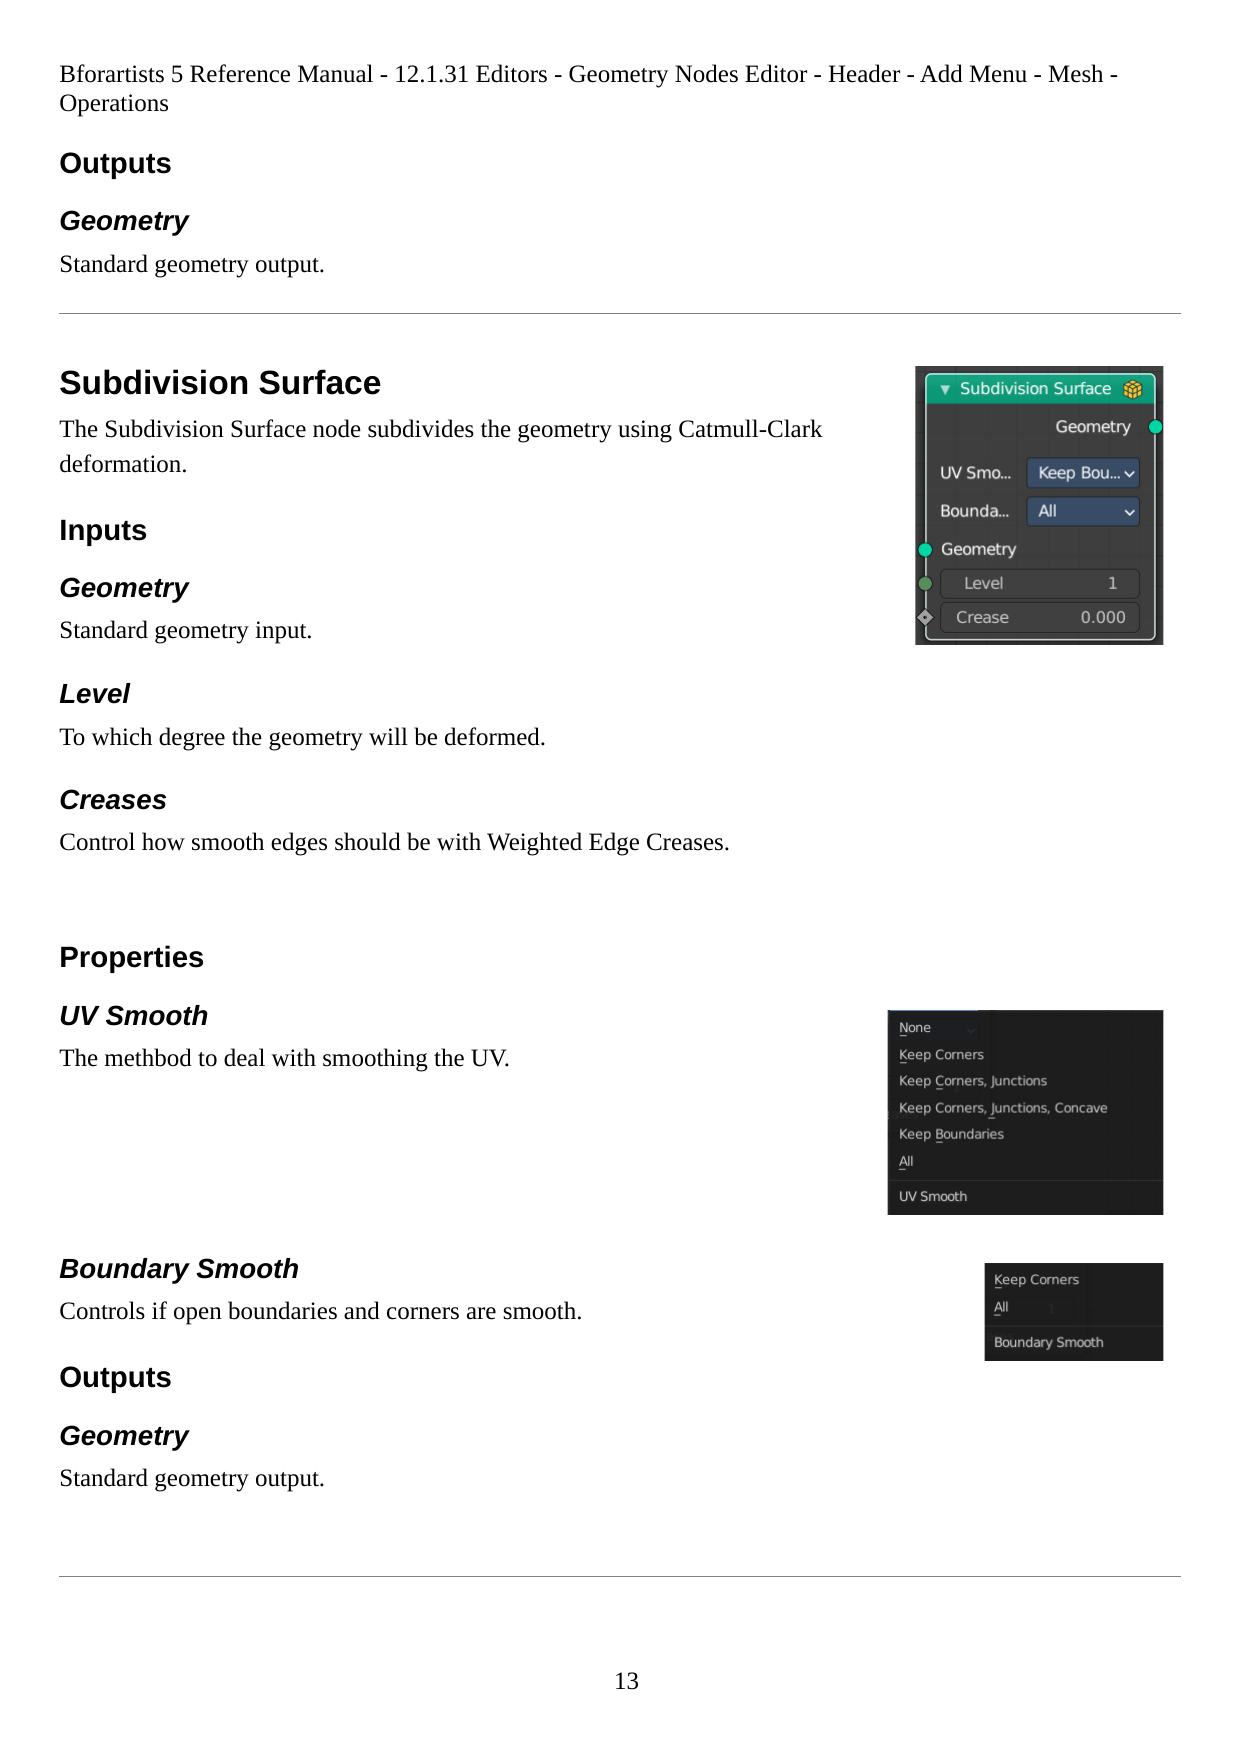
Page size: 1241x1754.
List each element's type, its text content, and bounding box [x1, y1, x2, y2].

subtitle Subdivision Surface [59, 363, 1181, 402]
text Standard geometry output. [59, 1463, 1181, 1492]
text Controls if open boundaries and corners are smooth. [59, 1296, 984, 1325]
subtitle Outputs [59, 146, 1181, 180]
text Standard geometry input. [59, 616, 915, 644]
text Control how smooth edges should be with Weighted Edge Creases. [59, 827, 1181, 856]
subtitle Inputs [59, 512, 915, 546]
subtitle Boundary Smooth [59, 1252, 1181, 1284]
text The Subdivision Surface node subdivides the geometry using Catmull-Clark deformation. [59, 414, 915, 478]
text Standard geometry output. [59, 249, 1181, 278]
subtitle [1164, 571, 1181, 603]
subtitle Geometry [59, 571, 915, 603]
text The methbod to deal with smoothing the UV. [59, 1043, 887, 1072]
subtitle Creases [59, 783, 1181, 815]
subtitle Properties [59, 940, 1181, 974]
subtitle Geometry [59, 1419, 1181, 1451]
subtitle [1164, 512, 1181, 546]
subtitle Outputs [59, 1360, 1181, 1394]
picture [915, 366, 1164, 645]
subtitle UV Smooth [59, 999, 1181, 1031]
subtitle Level [59, 677, 1181, 709]
picture [984, 1263, 1164, 1361]
text To which degree the geometry will be deformed. [59, 722, 1181, 750]
picture [887, 1010, 1164, 1215]
subtitle Geometry [59, 205, 1181, 237]
